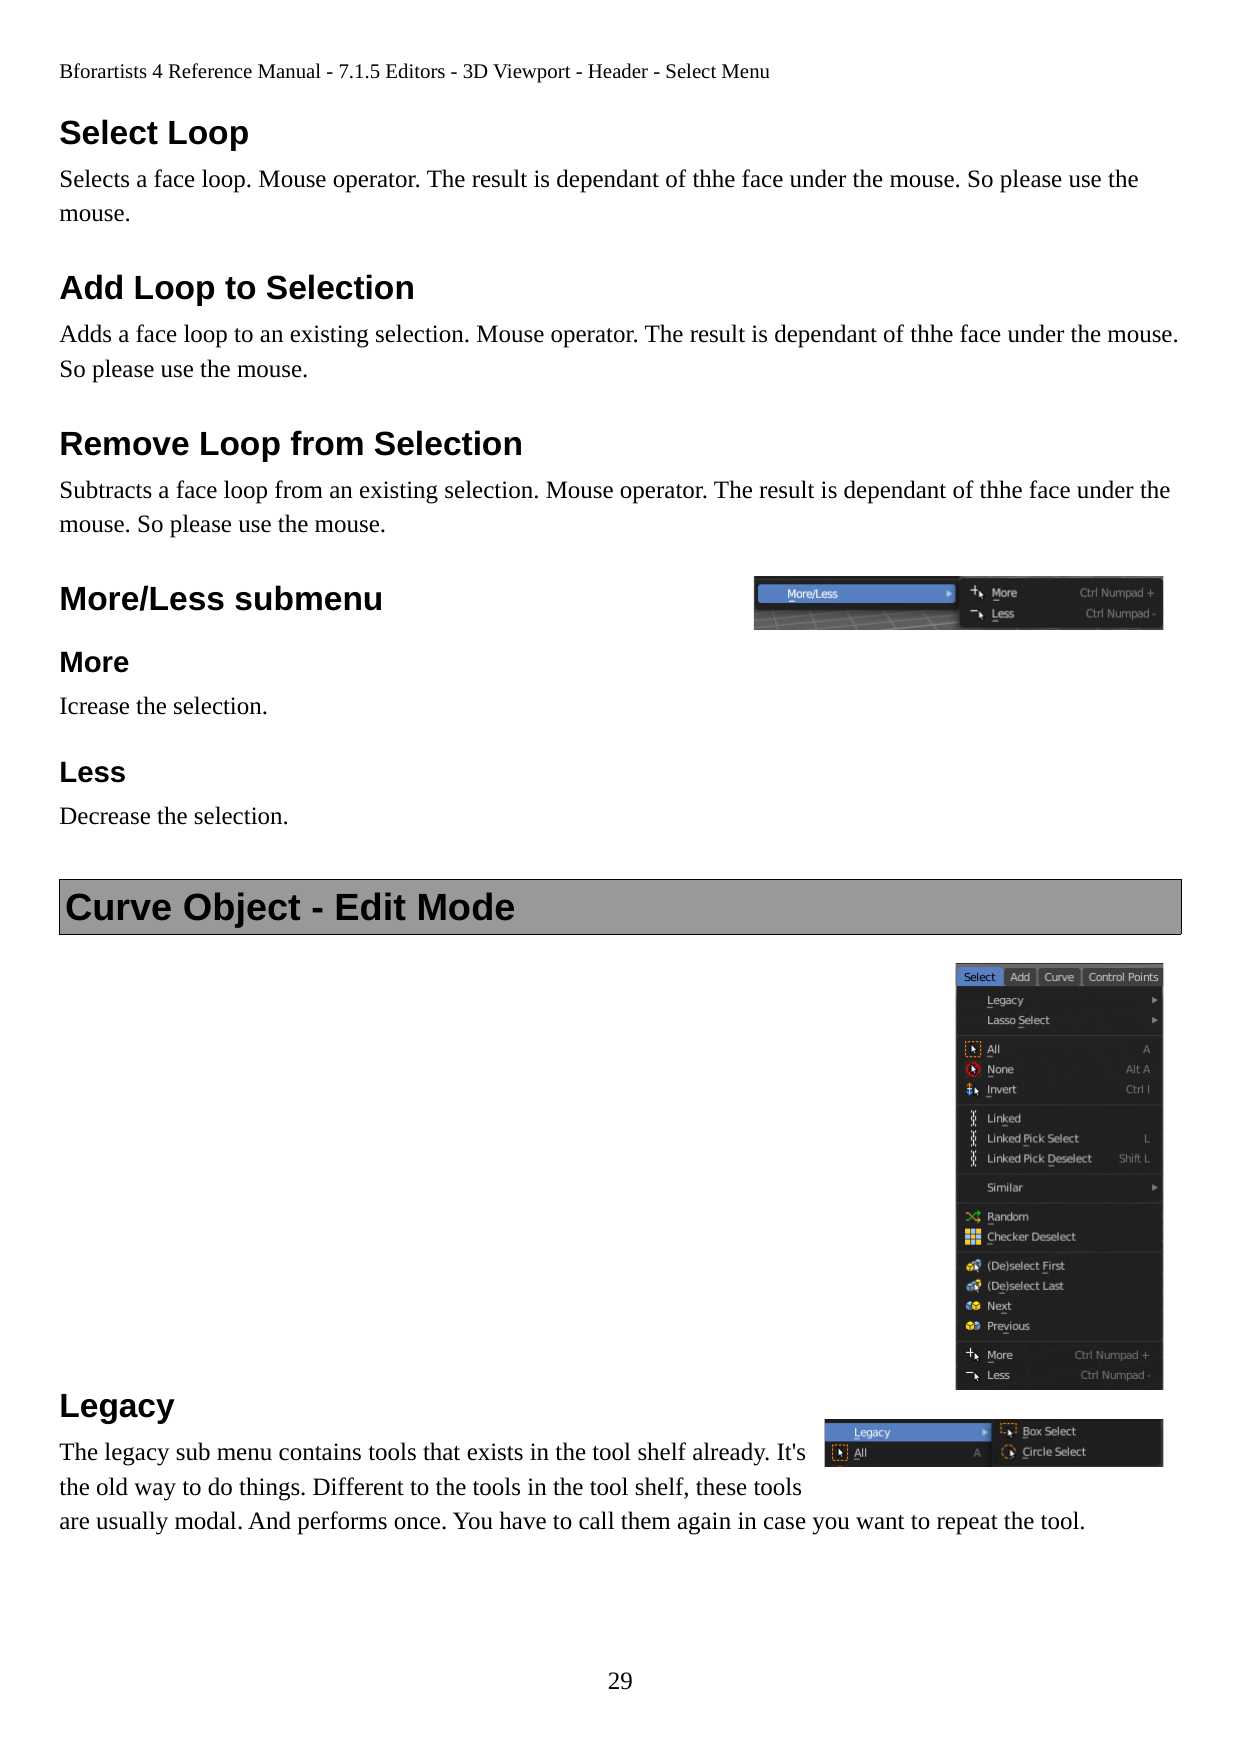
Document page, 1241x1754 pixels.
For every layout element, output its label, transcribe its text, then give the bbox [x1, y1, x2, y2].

text The legacy sub menu contains tools that exists in the tool shelf already. It's the old way to do things. Different to the tools in the tool shelf, these tools are usually modal. And performs once. You have to call them again in case you want to repeat the tool. [59, 1437, 1181, 1535]
subtitle Add Loop to Selection [59, 268, 1181, 307]
text Selects a face loop. Mouse operator. The result is dependant of thhe face under the mouse. So please use the mouse. [59, 164, 1181, 227]
picture [753, 576, 1164, 630]
picture [955, 963, 1164, 1390]
subtitle More/Less submenu [59, 579, 753, 618]
picture [824, 1419, 1164, 1467]
text Decrease the selection. [59, 801, 1181, 830]
subtitle Remove Loop from Selection [59, 424, 1181, 462]
text Icrease the selection. [59, 691, 1181, 720]
text Subtracts a face loop from an existing selection. Mouse operator. The result is dependant of thhe face under the mouse. So please use the mouse. [59, 475, 1181, 538]
subtitle Select Loop [59, 113, 1181, 151]
subtitle Legacy [59, 1386, 1181, 1425]
table_header Curve Object - Edit Mode [60, 880, 1181, 934]
subtitle More [59, 645, 1181, 679]
subtitle [1164, 579, 1181, 618]
text Adds a face loop to an existing selection. Mouse operator. The result is dependant of thhe face under the mouse. So please use the mouse. [59, 319, 1181, 382]
subtitle Less [59, 755, 1181, 788]
